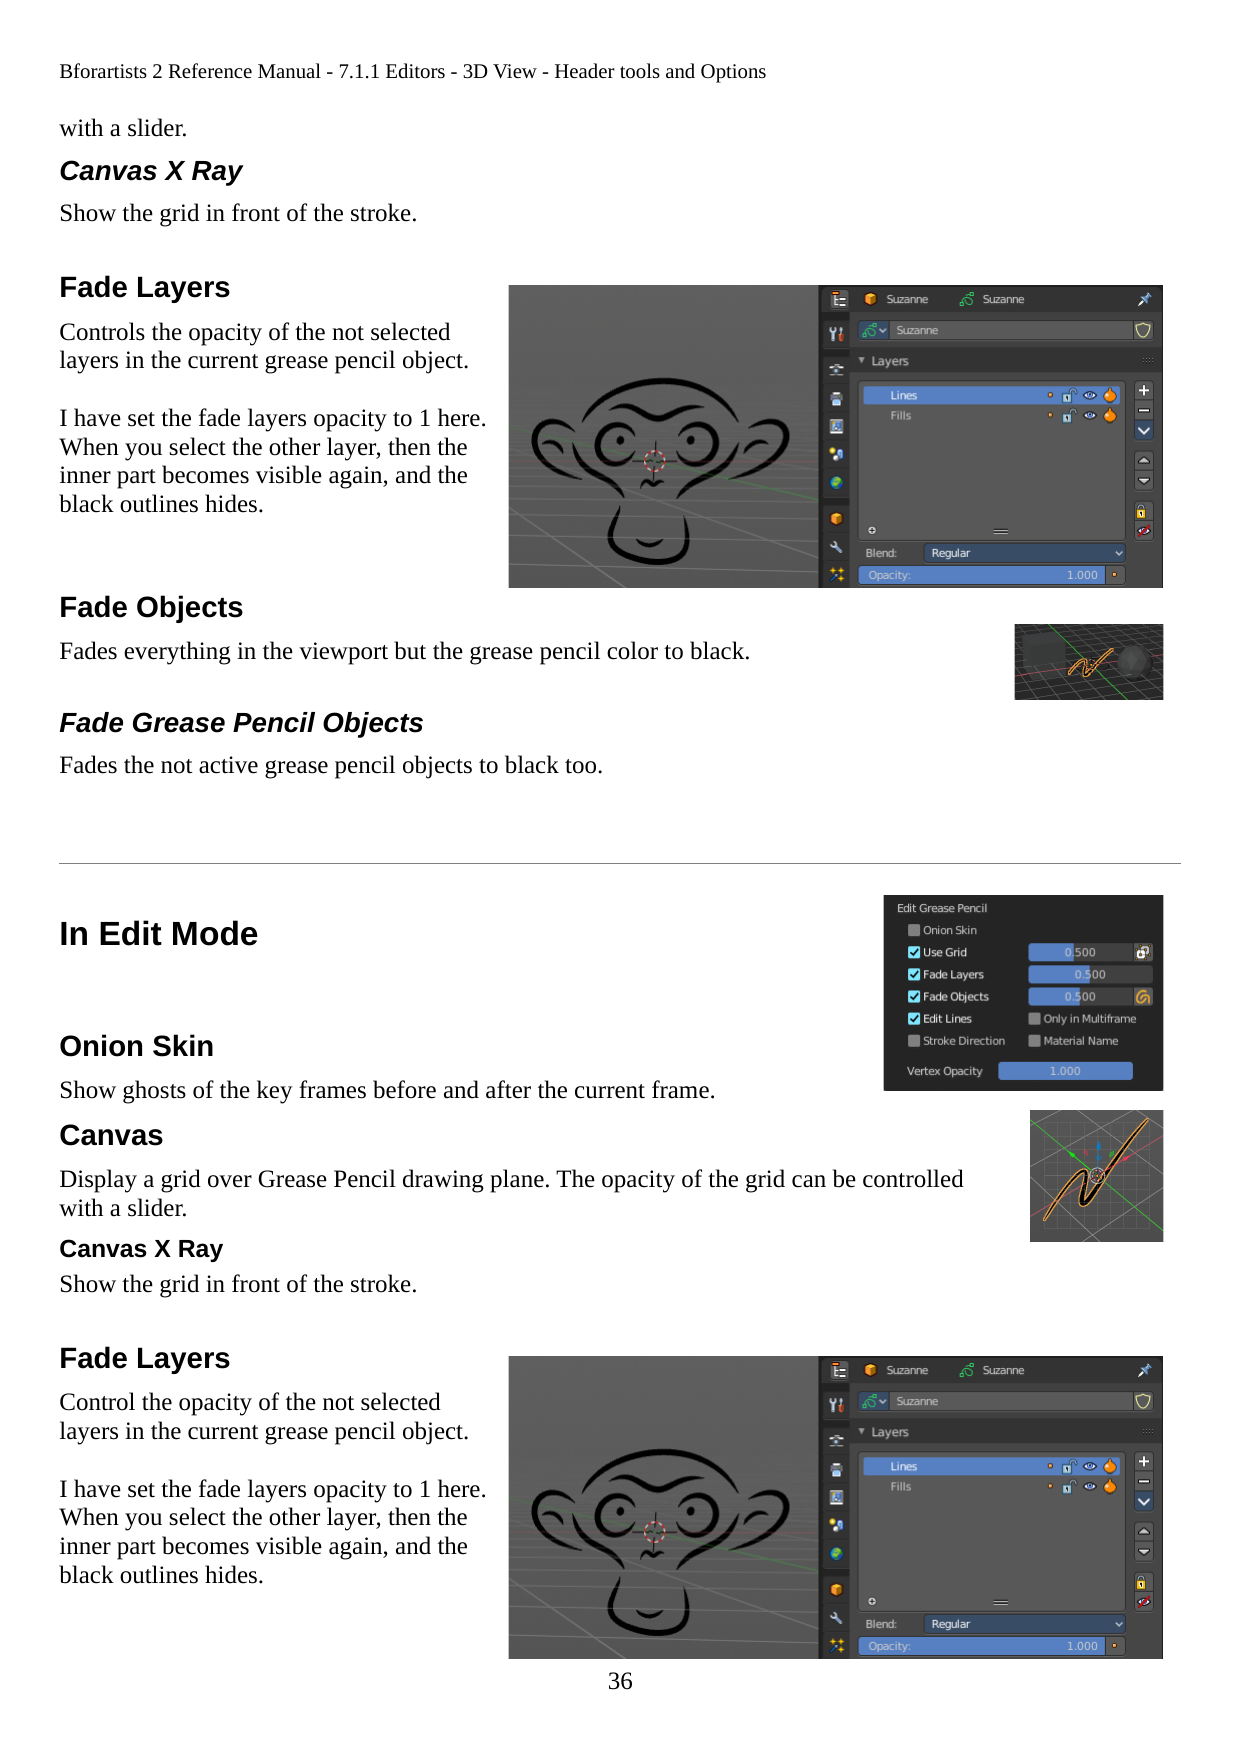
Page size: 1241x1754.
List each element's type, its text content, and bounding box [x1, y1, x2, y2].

text Show the grid in front of the stroke. [59, 1269, 1181, 1298]
subtitle Fade Layers [59, 1341, 1181, 1375]
subtitle [1164, 1028, 1181, 1062]
text I have set the fade layers opacity to 1 here. When you select the other layer, then the inner part becomes visible again, and the black outlines hides. [59, 403, 508, 518]
text Fades the not active grease pencil objects to black too. [59, 751, 1181, 779]
text Show the grid in front of the stroke. [59, 198, 1181, 227]
subtitle In Edit Mode [59, 914, 883, 952]
subtitle Canvas [59, 1118, 1030, 1152]
picture [1014, 624, 1164, 700]
subtitle Canvas X Ray [59, 154, 1181, 186]
text Control the opacity of the not selected layers in the current grease pencil object. [59, 1387, 508, 1445]
subtitle Fade Grease Pencil Objects [59, 706, 1181, 738]
subtitle [1164, 1118, 1181, 1152]
subtitle [1164, 914, 1181, 952]
picture [508, 1356, 1164, 1659]
text Show ghosts of the key frames before and after the current frame. [59, 1075, 1181, 1103]
text with a slider. [59, 113, 1181, 141]
text Controls the opacity of the not selected layers in the current grease pencil object. [59, 317, 508, 374]
subtitle Fade Layers [59, 270, 1181, 304]
subtitle Onion Skin [59, 1028, 883, 1062]
picture [508, 285, 1164, 588]
subtitle Canvas X Ray [59, 1234, 1181, 1263]
text Display a grid over Grease Pencil drawing plane. The opacity of the grid can be controlled with a slider. [59, 1164, 1030, 1222]
subtitle Fade Objects [59, 590, 1181, 624]
text Fades everything in the viewport but the grease pencil color to black. [59, 636, 1014, 665]
picture [1030, 1110, 1164, 1242]
text I have set the fade layers opacity to 1 here. When you select the other layer, then the inner part becomes visible again, and the black outlines hides. [59, 1474, 508, 1589]
picture [883, 895, 1164, 1091]
